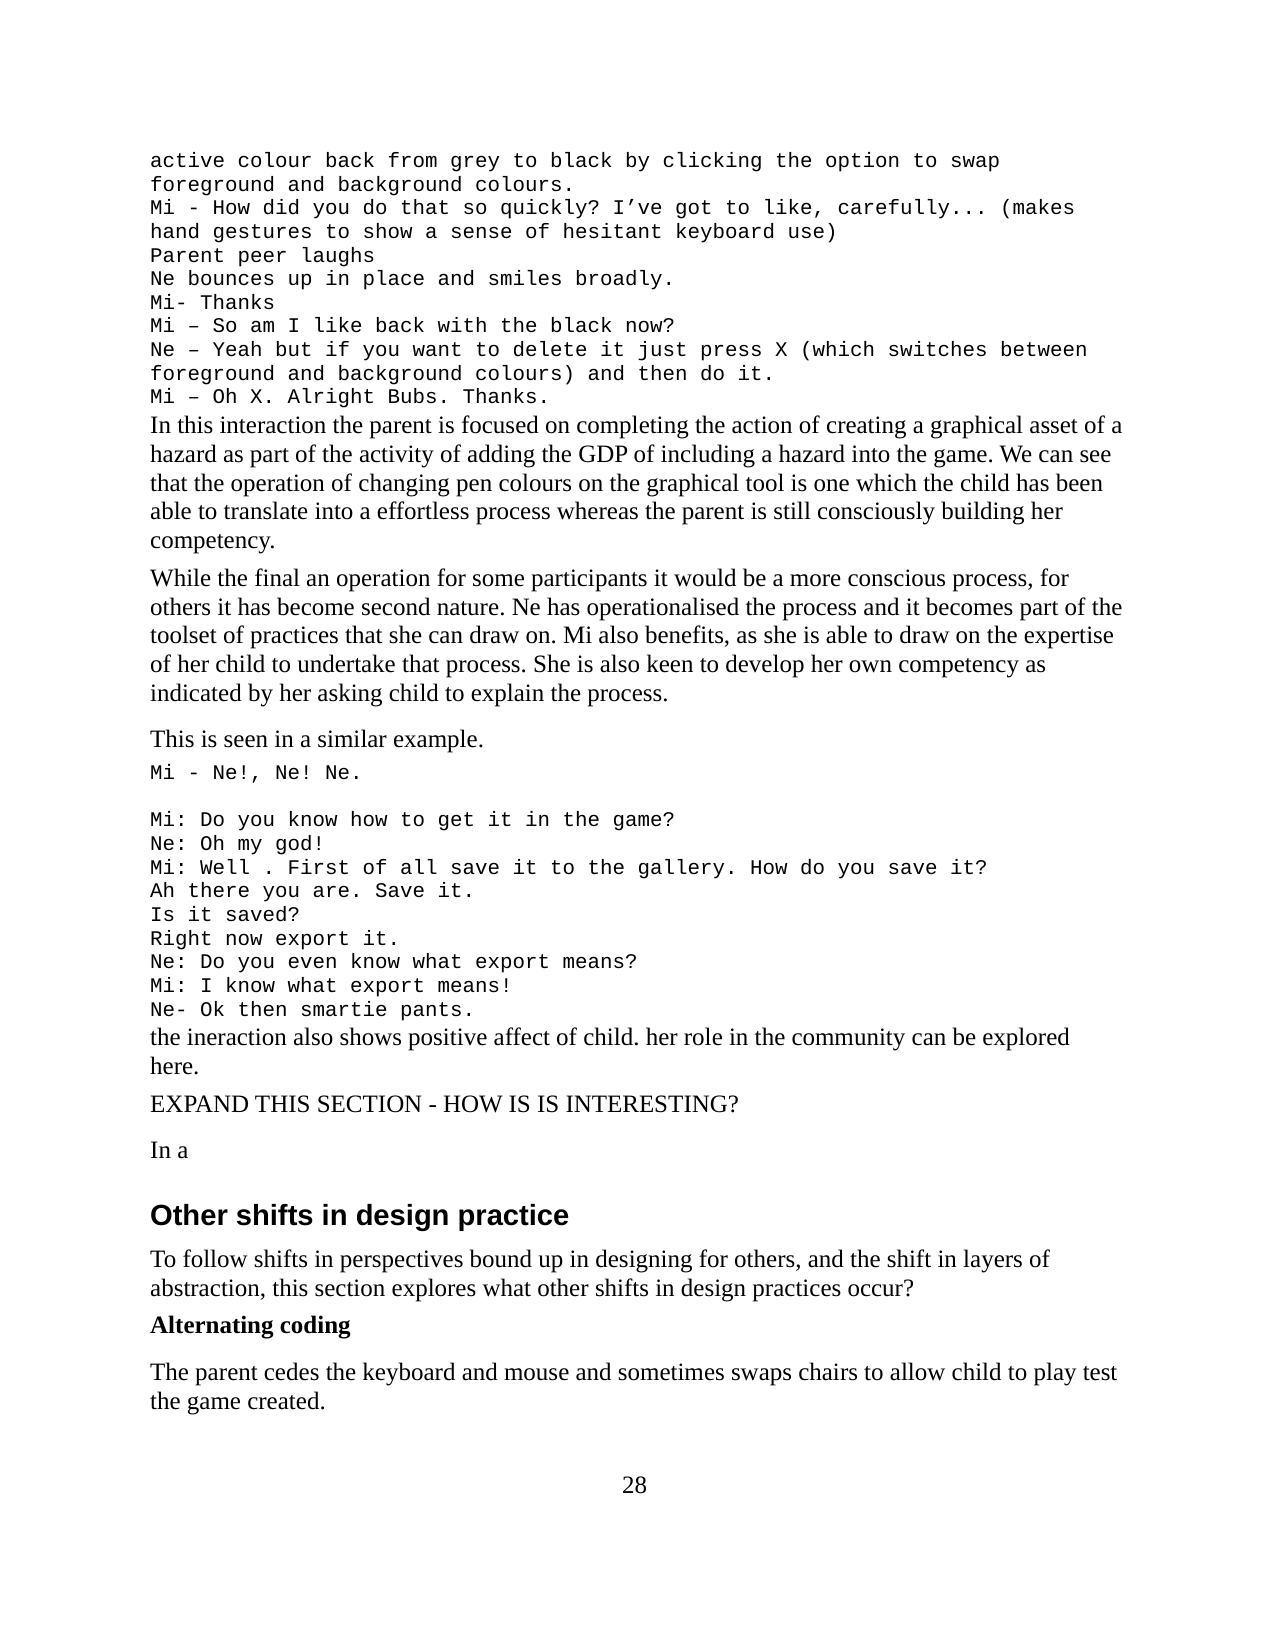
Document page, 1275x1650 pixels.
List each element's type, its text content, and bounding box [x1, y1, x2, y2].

text Ne: Do you even know what export means? [150, 951, 1125, 975]
text Is it saved? [150, 904, 1125, 928]
text While the final an operation for some participants it would be a more conscious process, for others it has become second nature. Ne has operationalised the process and it becomes part of the toolset of practices that she can draw on. Mi also benefits, as she is able to draw on the expertise of her child to undertake that process. She is also keen to develop her own competency as indicated by her asking child to explain the process. [150, 563, 1125, 707]
text Right now export it. [150, 928, 1125, 951]
text active colour back from grey to black by clicking the option to swap foreground and background colours. [150, 150, 1125, 197]
text the ineraction also shows positive affect of child. her role in the community can be explored here. [150, 1022, 1125, 1080]
text Ah there you are. Save it. [150, 880, 1125, 904]
text Mi: Well . First of all save it to the gallery. How do you save it? [150, 857, 1125, 880]
text Parent peer laughs [150, 244, 1125, 268]
text Mi: Do you know how to get it in the game? [150, 809, 1125, 833]
text Mi- Thanks [150, 292, 1125, 316]
text EXPAND THIS SECTION - HOW IS IS INTERESTING? [150, 1089, 1125, 1117]
text Alternating coding [150, 1311, 1125, 1339]
text Mi – Oh X. Alright Bubs. Thanks. [150, 386, 1125, 410]
text Ne: Oh my god! [150, 833, 1125, 857]
subtitle Other shifts in design practice [150, 1198, 1125, 1232]
text The parent cedes the keyboard and mouse and sometimes swaps chairs to allow child to play test the game created. [150, 1357, 1125, 1415]
text Mi - Ne!, Ne! Ne. [150, 762, 1125, 786]
text In a [150, 1135, 1125, 1164]
text Mi – So am I like back with the black now? [150, 316, 1125, 339]
text To follow shifts in perspectives bound up in designing for others, and the shift in layers of abstraction, this section explores what other shifts in design practices occur? [150, 1244, 1125, 1302]
text Mi - How did you do that so quickly? I’ve got to like, carefully... (makes hand gestures to show a sense of hesitant keyboard use) [150, 197, 1125, 244]
text In this interaction the parent is focused on completing the action of creating a graphical asset of a hazard as part of the activity of adding the GDP of including a hazard into the game. We can see that the operation of changing pen colours on the graphical tool is one which the child has been able to translate into a effortless process whereas the parent is still consciously building her competency. [150, 410, 1125, 554]
text Ne- Ok then smartie pants. [150, 999, 1125, 1022]
text Mi: I know what export means! [150, 975, 1125, 999]
text Ne bounces up in place and smiles broadly. [150, 268, 1125, 292]
text This is seen in a similar example. [150, 724, 1125, 753]
text Ne – Yeah but if you want to delete it just press X (which switches between foreground and background colours) and then do it. [150, 339, 1125, 386]
